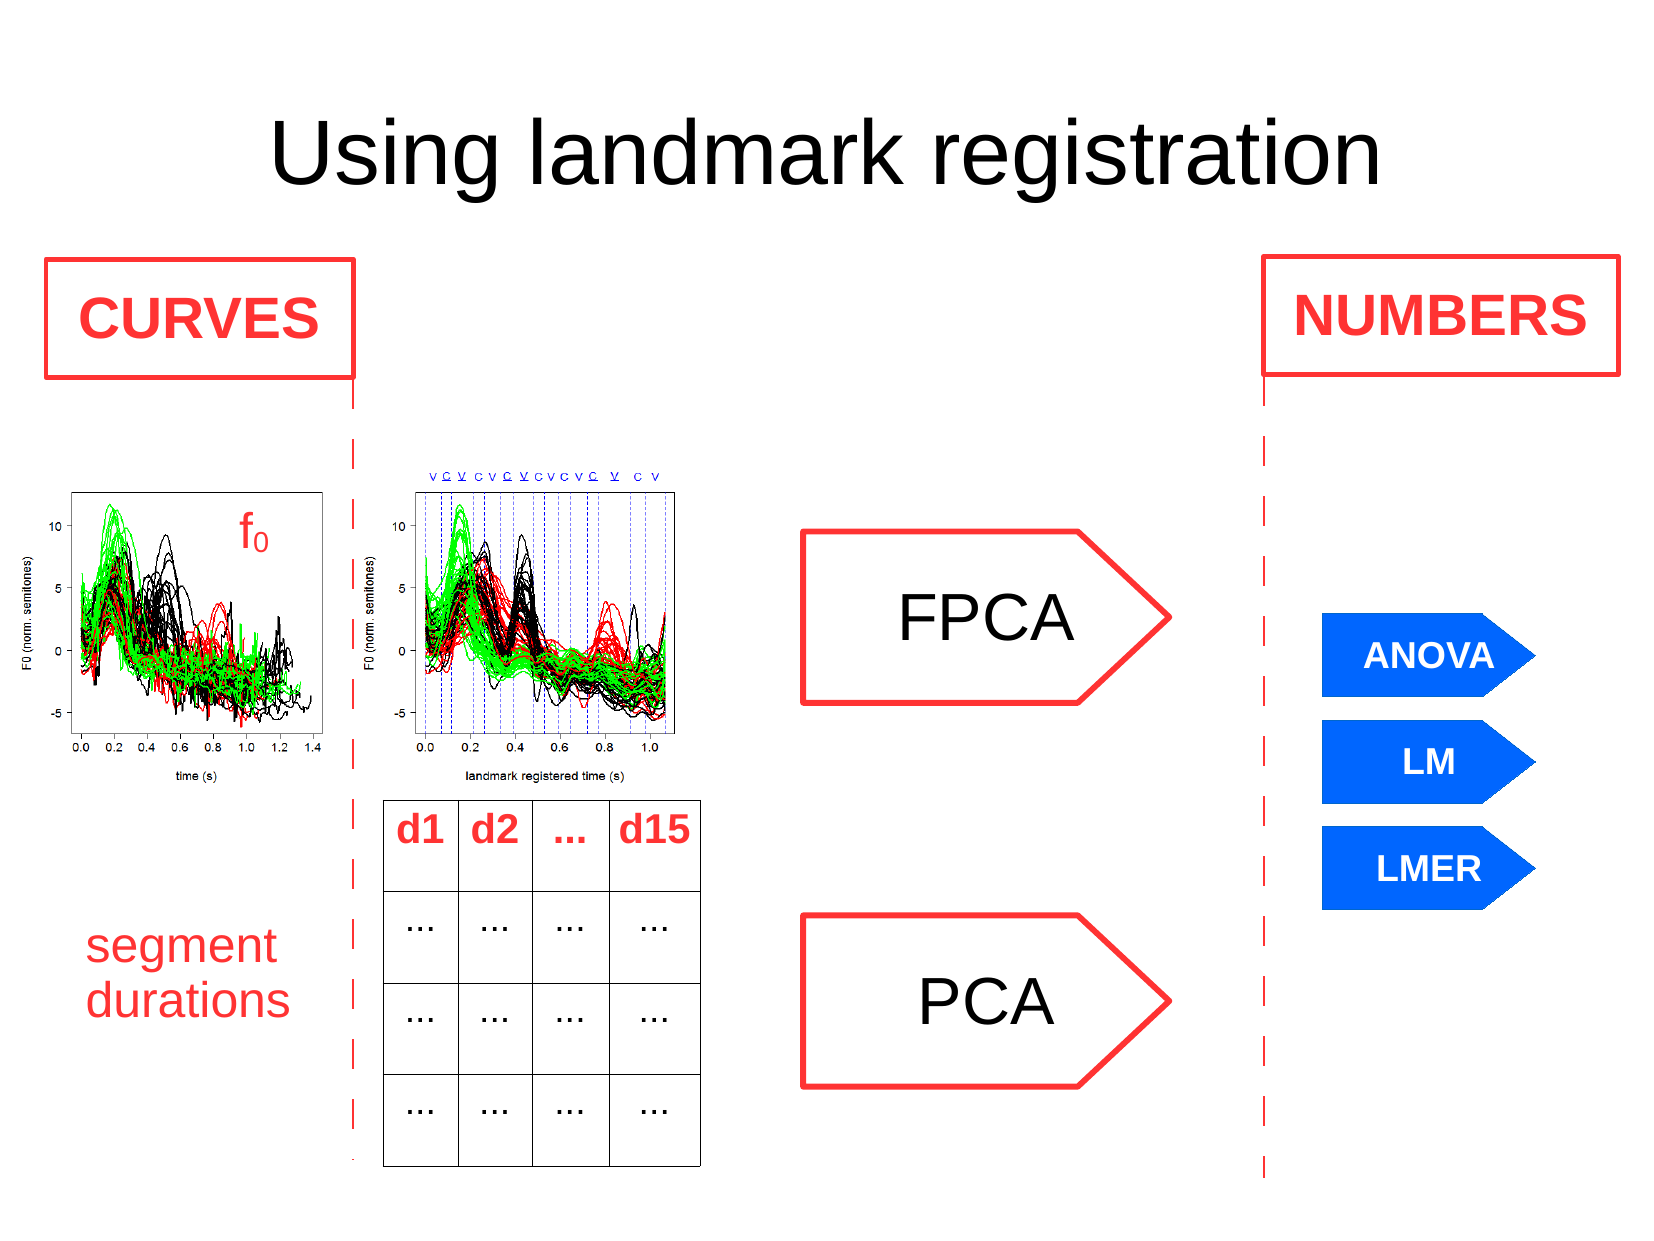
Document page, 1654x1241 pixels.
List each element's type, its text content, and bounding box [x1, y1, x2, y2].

table_header d2 [459, 801, 532, 891]
table_cell ... [459, 984, 532, 1074]
table_cell ... [384, 1075, 458, 1166]
table_header d15 [610, 801, 700, 891]
text_box LM [1322, 720, 1536, 804]
text_box f0 [224, 496, 355, 584]
table_cell ... [610, 1075, 700, 1166]
text_box FPCA [803, 531, 1170, 703]
text_box segment durations [70, 909, 308, 1036]
table_cell ... [459, 1075, 532, 1166]
table_cell ... [610, 984, 700, 1074]
text_box ANOVA [1322, 613, 1536, 697]
text_box CURVES [46, 259, 354, 378]
table_cell ... [533, 892, 609, 983]
table_header ... [533, 801, 609, 891]
picture [11, 472, 343, 792]
title Using landmark registration [82, 49, 1571, 257]
picture [353, 472, 696, 792]
table_cell ... [384, 984, 458, 1074]
text_box NUMBERS [1263, 256, 1619, 375]
table_cell ... [459, 892, 532, 983]
table_cell ... [533, 1075, 609, 1166]
text_box PCA [803, 915, 1170, 1087]
table_header d1 [384, 801, 458, 891]
table_cell ... [533, 984, 609, 1074]
text_box LMER [1322, 826, 1536, 910]
table_cell ... [610, 892, 700, 983]
table_cell ... [384, 892, 458, 983]
